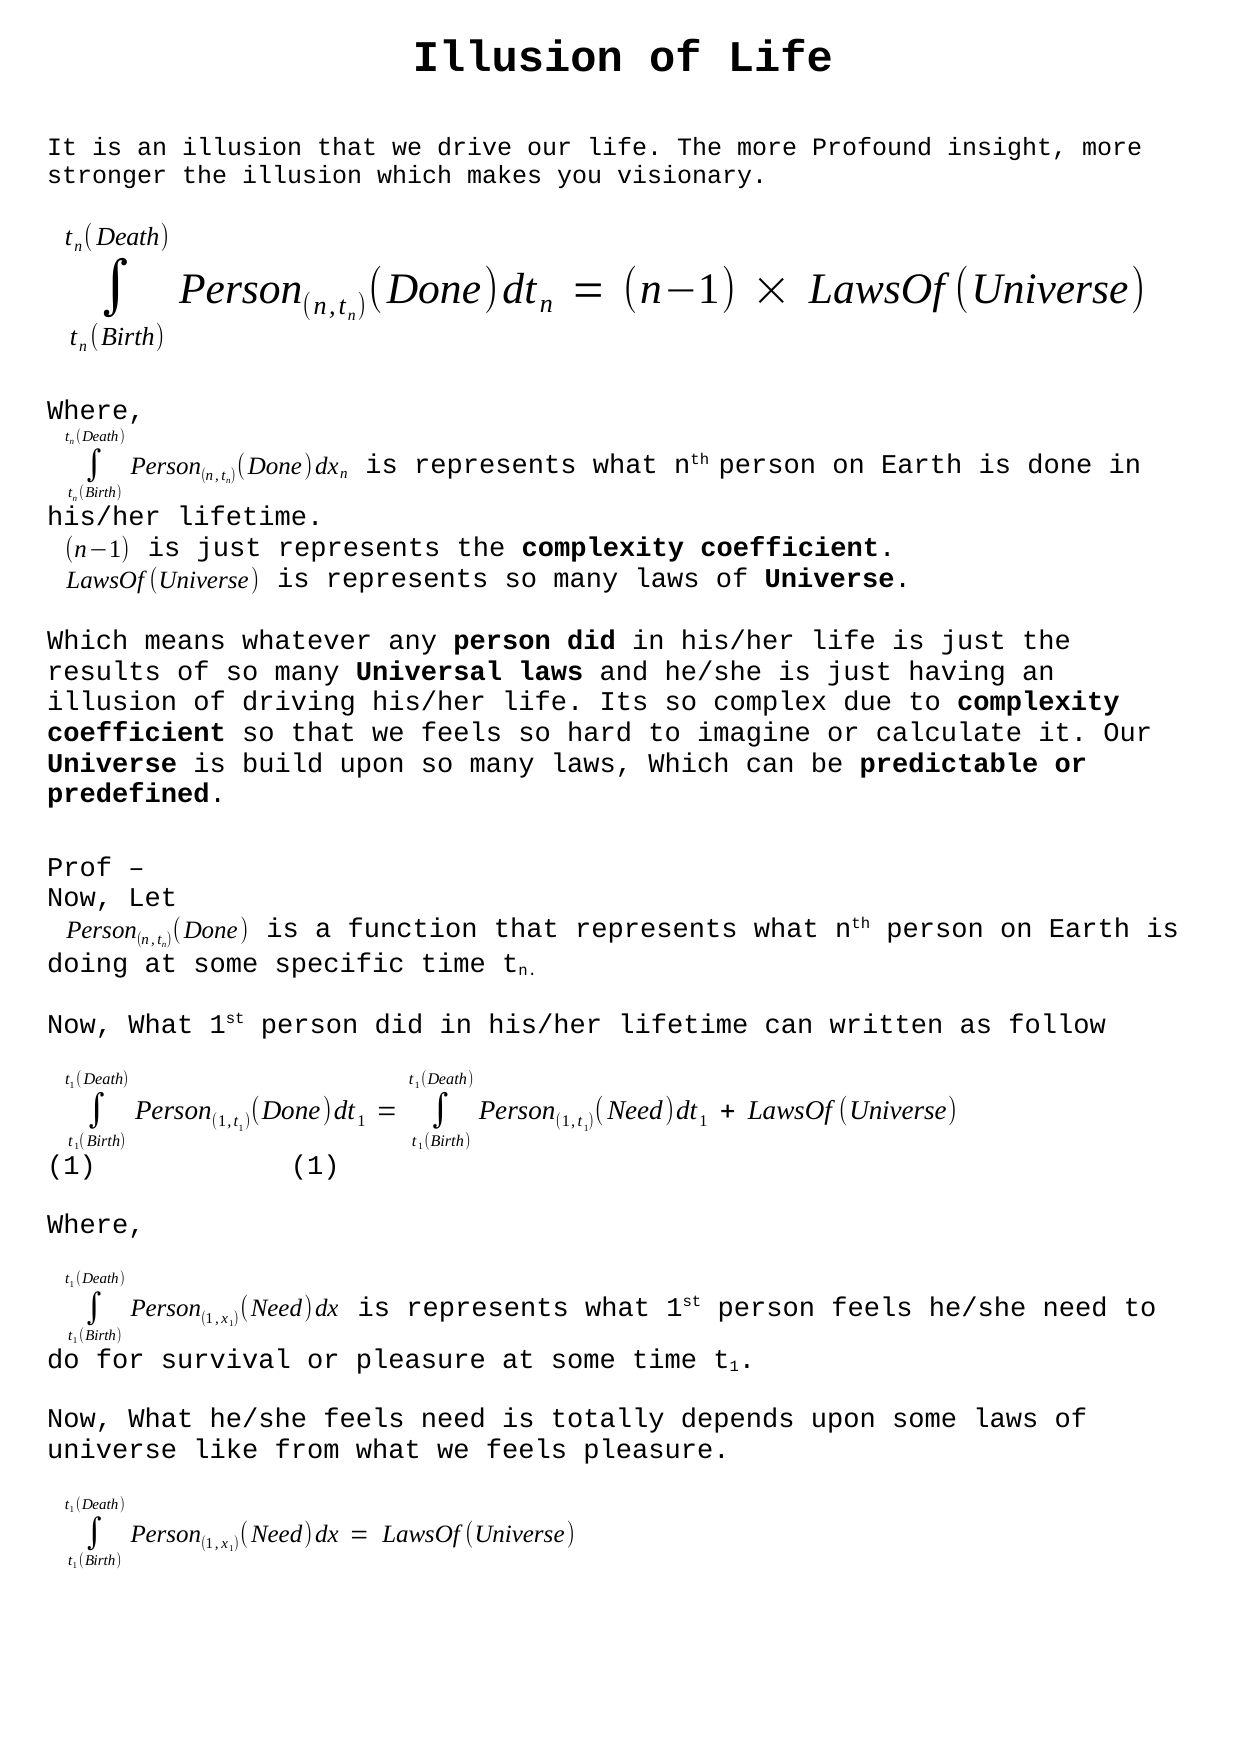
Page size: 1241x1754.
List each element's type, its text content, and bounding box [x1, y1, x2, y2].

text Where, [47, 397, 1198, 427]
text is represents so many laws of Universe. [47, 565, 1198, 596]
text is represents what 1st person feels he/she need to do for survival or pleasure at some time t1. [47, 1270, 1198, 1376]
text is just represents the complexity coefficient. [47, 534, 1198, 565]
text It is an illusion that we drive our life. The more Profound insight, more stronger the illusion which makes you visionary. [47, 134, 1198, 191]
text is a function that represents what nth person on Earth is doing at some specific time tn. [47, 915, 1198, 980]
text Prof – [47, 853, 1198, 884]
text Now, Let [47, 884, 1198, 915]
text Now, What 1st person did in his/her lifetime can written as follow [47, 980, 1198, 1042]
text is represents what nth person on Earth is done in his/her lifetime. [47, 427, 1198, 534]
text Illusion of Life [47, 35, 1198, 85]
text Where, [47, 1211, 1198, 1242]
text Now, What he/she feels need is totally depends upon some laws of universe like from what we feels pleasure. [47, 1405, 1198, 1467]
text Which means whatever any person did in his/her life is just the results of so many Universal laws and he/she is just having an illusion of driving his/her life. Its so complex due to complexity coefficient so that we feels so hard to imagine or calculate it. Our Universe is build upon so many laws, Which can be predictable or predefined. [47, 627, 1198, 811]
text (1) (1) [47, 1070, 1198, 1183]
